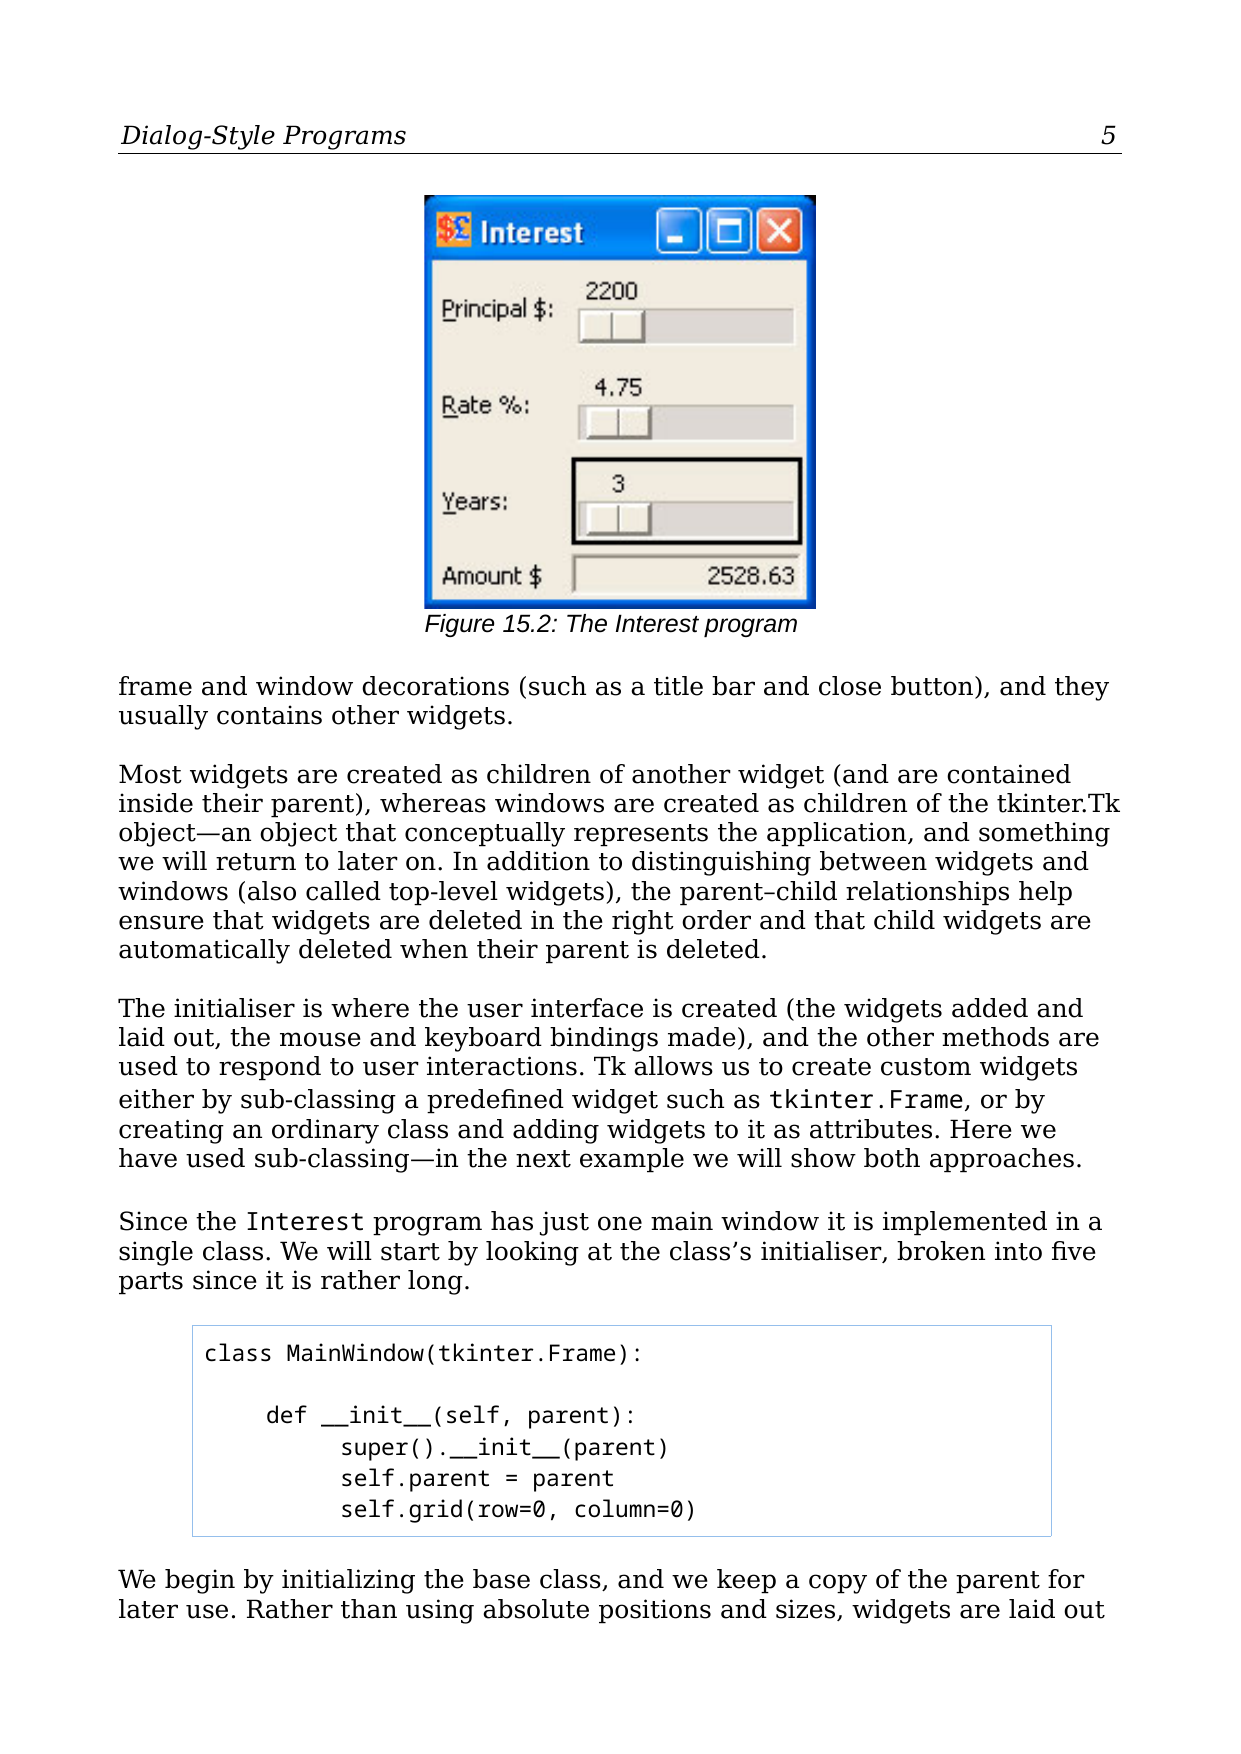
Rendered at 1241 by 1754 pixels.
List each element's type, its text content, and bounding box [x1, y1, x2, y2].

text frame and window decorations (such as a title bar and close button), and they usually contains other widgets. [118, 183, 1122, 731]
text We begin by initializing the base class, and we keep a copy of the parent for later use. Rather than using absolute positions and sizes, widgets are laid out [118, 1566, 1122, 1624]
text Figure 15.2: The Interest program [424, 609, 816, 637]
picture [424, 195, 816, 609]
text self.grid(row=0, column=0) [193, 1481, 1051, 1536]
text Since the Interest program has just one main window it is implemented in a single class. We will start by looking at the class’s initialiser, broken into five parts since it is rather long. [118, 1203, 1122, 1296]
text def __init__(self, parent): [193, 1387, 1051, 1419]
text class MainWindow(tkinter.Frame): [193, 1326, 1051, 1356]
text self.parent = parent [193, 1450, 1051, 1481]
text The initialiser is where the user interface is created (the widgets added and laid out, the mouse and keyboard bindings made), and the other methods are used to respond to user interactions. Tk allows us to create custom widgets either by sub-classing a predefined widget such as tkinter.Frame, or by creating an ordinary class and adding widgets to it as attributes. Here we have used sub-classing—in the next example we will show both approaches. [118, 994, 1122, 1174]
text super().__init__(parent) [193, 1419, 1051, 1450]
text Most widgets are created as children of another widget (and are contained inside their parent), whereas windows are created as children of the tkinter.Tk object—an object that conceptually represents the application, and something we will return to later on. In addition to distinguishing between widgets and windows (also called top-level widgets), the parent–child relationships help ensure that widgets are deleted in the right order and that child widgets are automatically deleted when their parent is deleted. [118, 760, 1122, 964]
